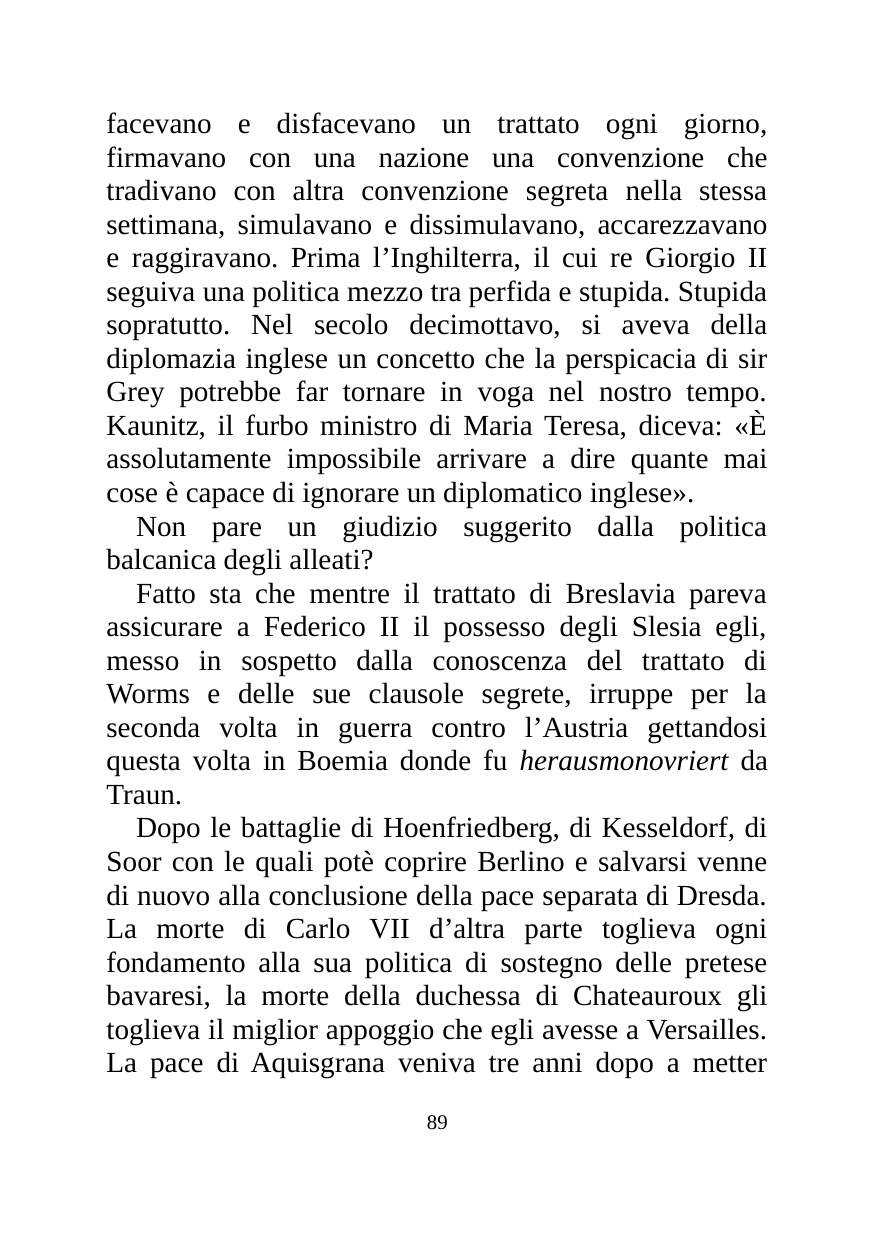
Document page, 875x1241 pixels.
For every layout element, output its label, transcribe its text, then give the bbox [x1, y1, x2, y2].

text facevano e disfacevano un trattato ogni giorno, firmavano con una nazione una convenzione che tradivano con altra convenzione segreta nella stessa settimana, simulavano e dissimulavano, accarezzavano e raggiravano. Prima l’Inghilterra, il cui re Giorgio II seguiva una politica mezzo tra perfida e stupida. Stupida sopratutto. Nel secolo decimottavo, si aveva della diplomazia inglese un concetto che la perspicacia di sir Grey potrebbe far tornare in voga nel nostro tempo. Kaunitz, il furbo ministro di Maria Teresa, diceva: «È assolutamente impossibile arrivare a dire quante mai cose è capace di ignorare un diplomatico inglese». [106, 106, 768, 509]
text Dopo le battaglie di Hoenfriedberg, di Kesseldorf, di Soor con le quali potè coprire Berlino e salvarsi venne di nuovo alla conclusione della pace separata di Dresda. La morte di Carlo VII d’altra parte toglieva ogni fondamento alla sua politica di sostegno delle pretese bavaresi, la morte della duchessa di Chateauroux gli toglieva il miglior appoggio che egli avesse a Versailles. La pace di Aquisgrana veniva tre anni dopo a metter [106, 811, 768, 1079]
text Fatto sta che mentre il trattato di Breslavia pareva assicurare a Federico II il possesso degli Slesia egli, messo in sospetto dalla conoscenza del trattato di Worms e delle sue clausole segrete, irruppe per la seconda volta in guerra contro l’Austria gettandosi questa volta in Boemia donde fu herausmonovriert da Traun. [106, 576, 768, 811]
text Non pare un giudizio suggerito dalla politica balcanica degli alleati? [106, 509, 768, 576]
